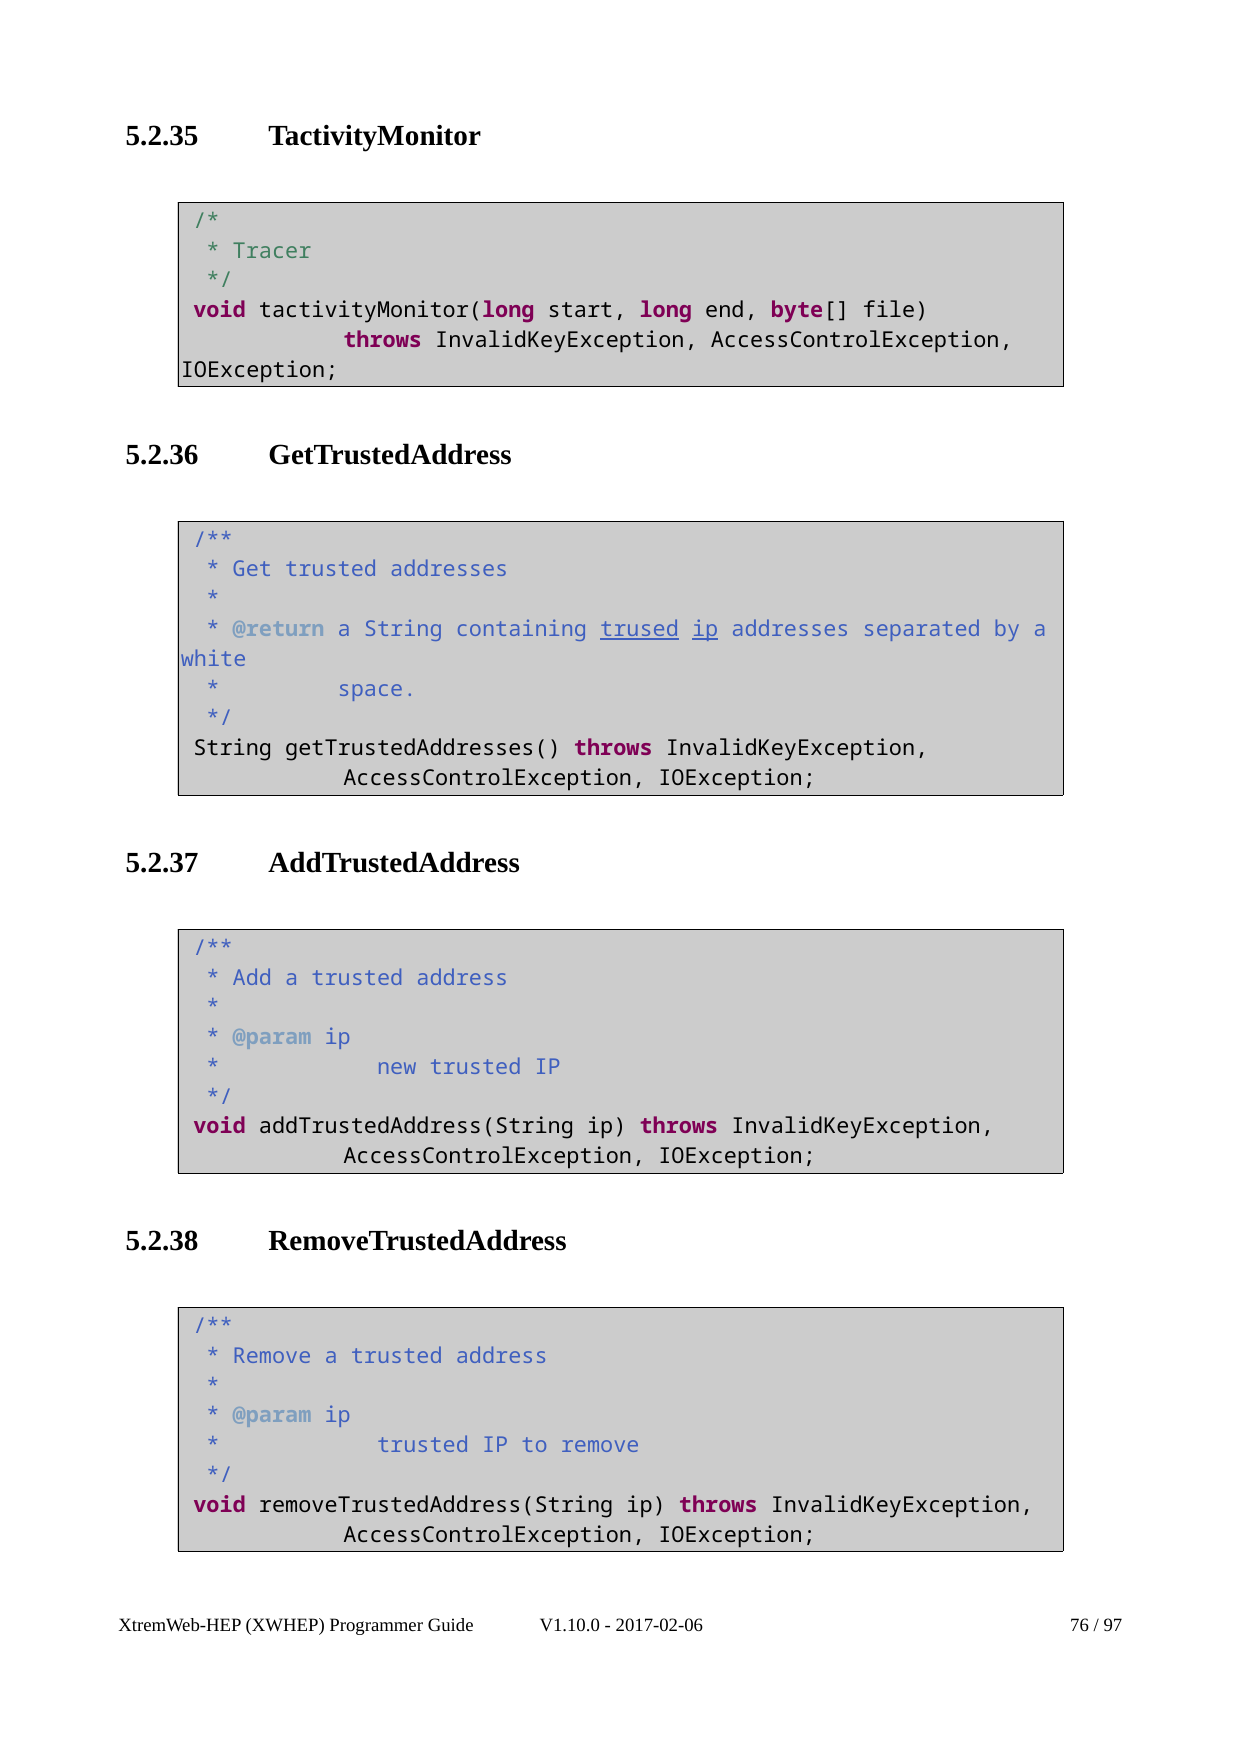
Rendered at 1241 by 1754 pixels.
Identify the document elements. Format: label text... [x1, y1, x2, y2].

text String getTrustedAddresses() throws InvalidKeyException, [179, 729, 1063, 759]
text * space. [179, 669, 1063, 699]
text * @return a String containing trused ip addresses separated by a white [179, 610, 1063, 669]
text /* [179, 203, 1063, 232]
text * Add a trusted address [179, 958, 1063, 988]
text */ [179, 1456, 1063, 1486]
text /** [179, 1308, 1063, 1337]
subtitle AddTrustedAddress [118, 845, 1122, 878]
text void removeTrustedAddress(String ip) throws InvalidKeyException, [179, 1486, 1063, 1516]
text /** [179, 930, 1063, 958]
text * new trusted IP [179, 1048, 1063, 1078]
text /** [179, 522, 1063, 550]
text AccessControlException, IOException; [179, 1516, 1063, 1551]
text * [179, 1367, 1063, 1396]
text * Tracer [179, 232, 1063, 261]
text AccessControlException, IOException; [179, 759, 1063, 795]
text */ [179, 261, 1063, 291]
text AccessControlException, IOException; [179, 1137, 1063, 1173]
subtitle RemoveTrustedAddress [118, 1223, 1122, 1257]
subtitle GetTrustedAddress [118, 437, 1122, 470]
text * trusted IP to remove [179, 1426, 1063, 1456]
text * @param ip [179, 1396, 1063, 1426]
text * [179, 988, 1063, 1018]
text void addTrustedAddress(String ip) throws InvalidKeyException, [179, 1107, 1063, 1137]
text * Remove a trusted address [179, 1337, 1063, 1367]
subtitle TactivityMonitor [118, 118, 1122, 152]
text * [179, 580, 1063, 610]
text * @param ip [179, 1018, 1063, 1048]
text * Get trusted addresses [179, 550, 1063, 580]
text */ [179, 1078, 1063, 1107]
text throws InvalidKeyException, AccessControlException, IOException; [179, 321, 1063, 386]
text void tactivityMonitor(long start, long end, byte[] file) [179, 291, 1063, 321]
text */ [179, 699, 1063, 729]
